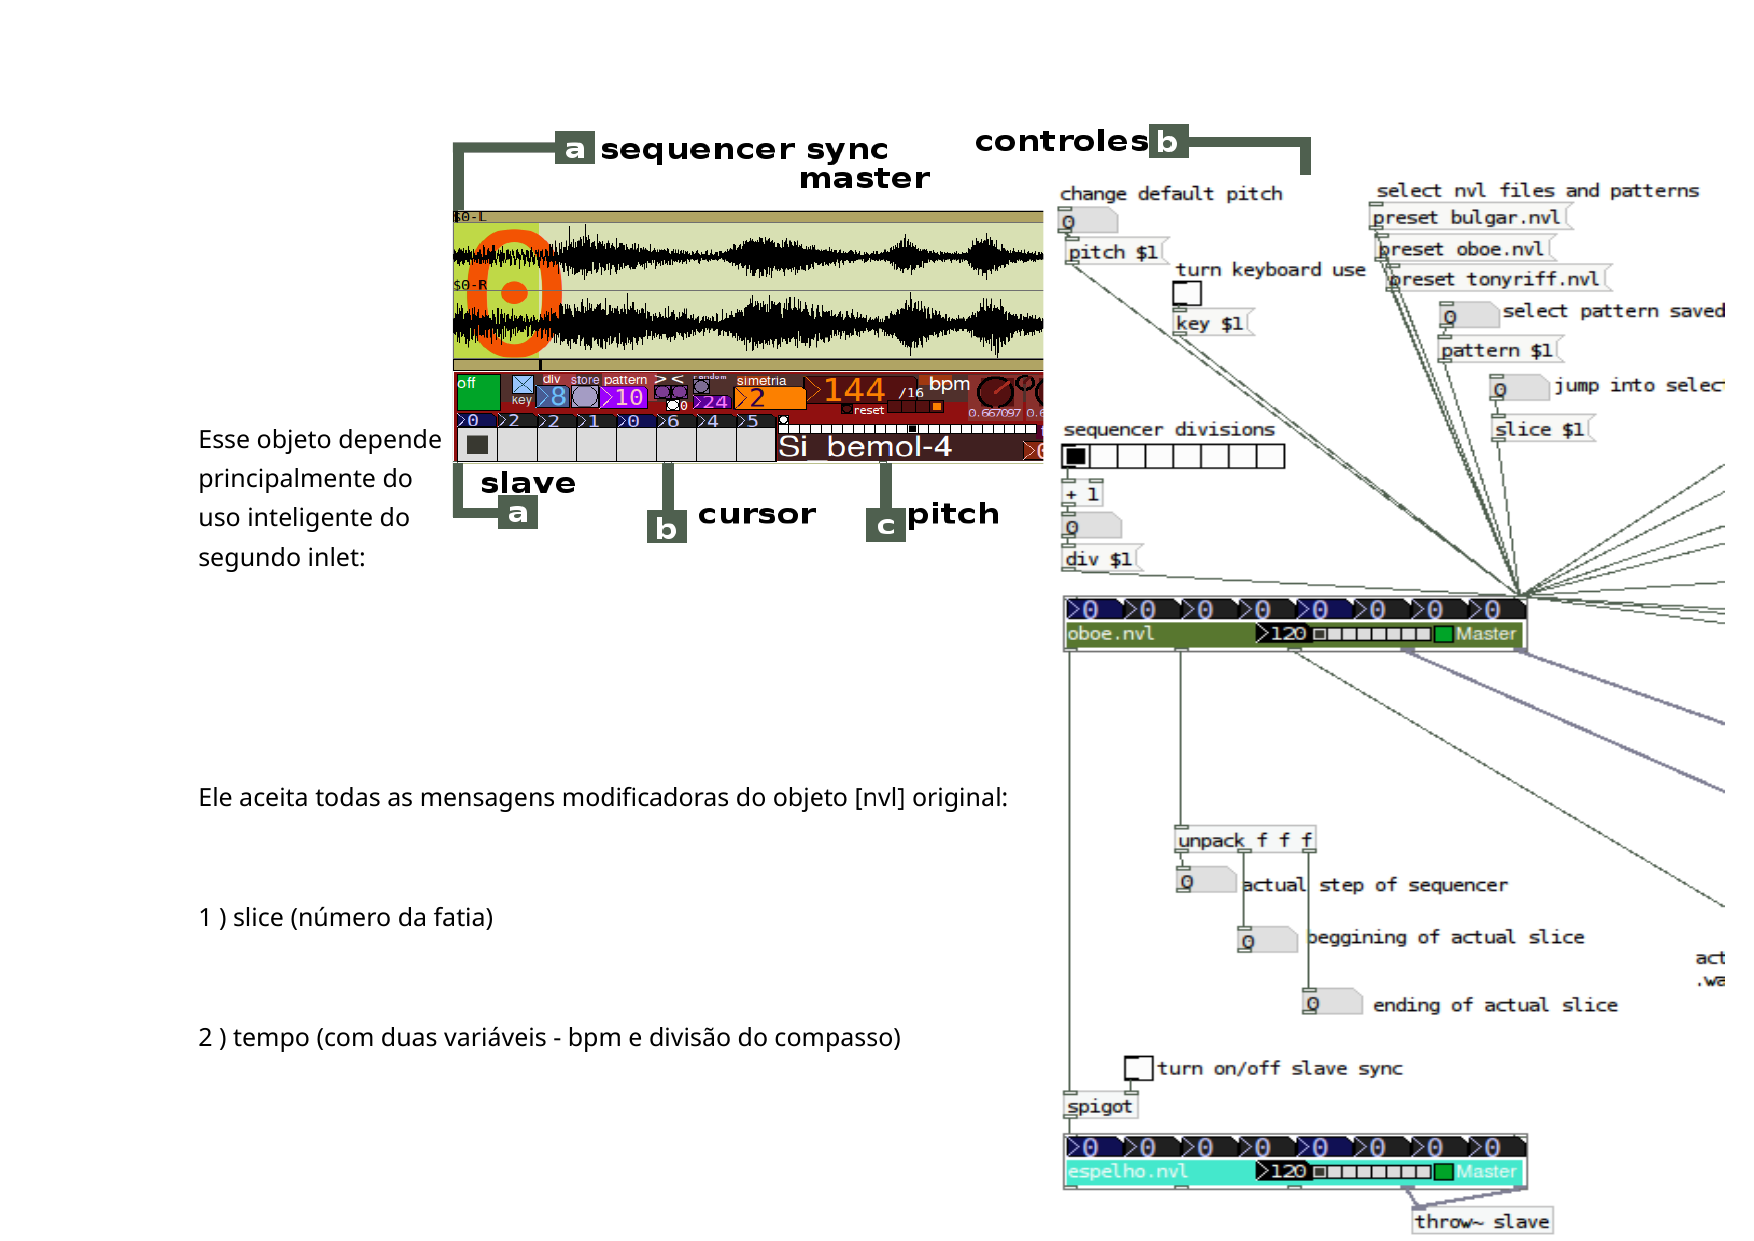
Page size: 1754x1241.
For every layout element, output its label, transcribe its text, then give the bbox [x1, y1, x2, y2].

picture [452, 123, 1725, 1241]
text 2 ) tempo (com duas variáveis - bpm e divisão do compasso) [198, 1019, 1043, 1053]
text Esse objeto depende principalmente do uso inteligente do segundo inlet: [198, 422, 1043, 573]
text Ele aceita todas as mensagens modificadoras do objeto [nvl] original: [198, 779, 1043, 813]
text 1 ) slice (número da fatia) [198, 899, 1043, 933]
